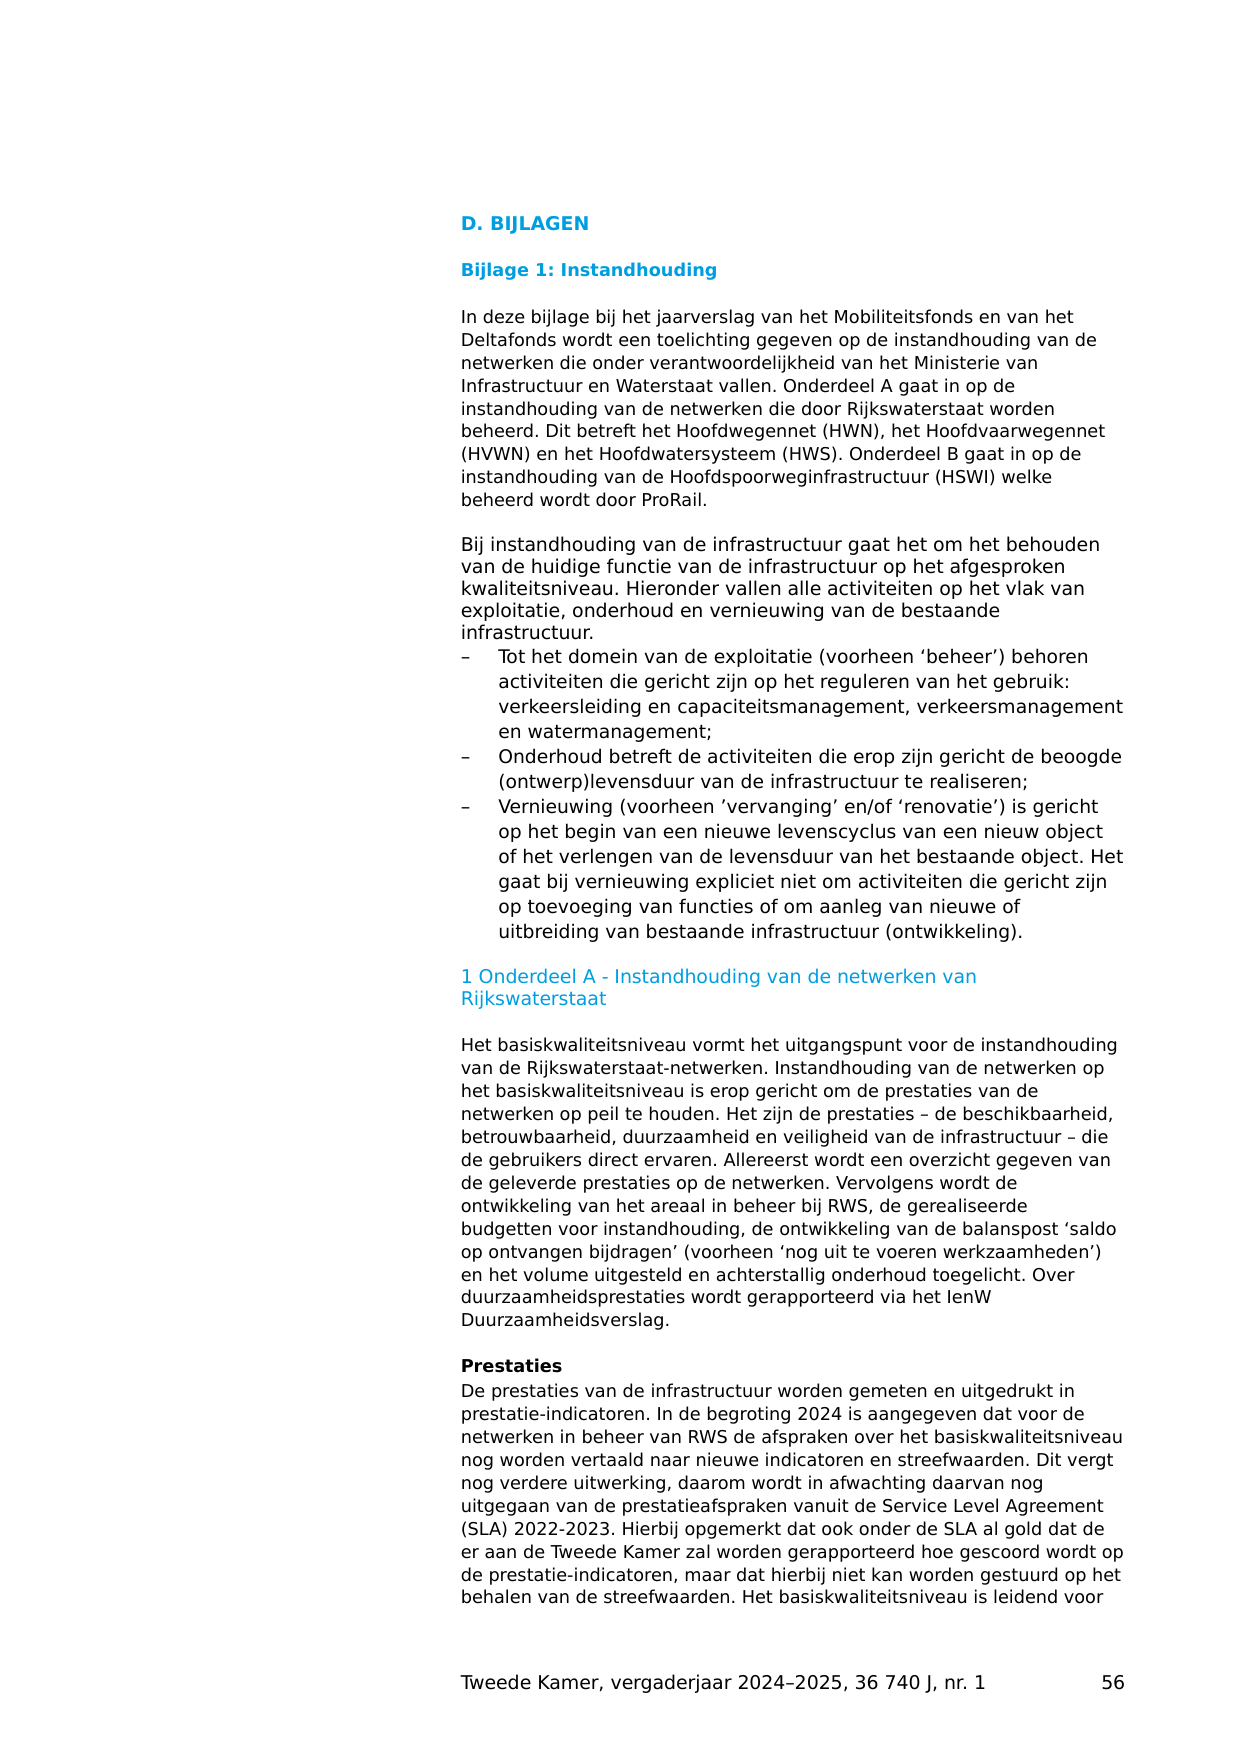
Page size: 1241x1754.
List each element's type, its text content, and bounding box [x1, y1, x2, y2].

text Prestaties [461, 1354, 1125, 1377]
list Tot het domein van de exploitatie (voorheen ‘beheer’) behoren activiteiten die gericht zĳn op het reguleren van het gebruik: verkeersleiding en capaciteitsmanagement, verkeersmanagement en watermanagement; [461, 644, 1125, 744]
text Bĳ instandhouding van de infrastructuur gaat het om het behouden van de huidige functie van de infrastructuur op het afgesproken kwaliteitsniveau. Hieronder vallen alle activiteiten op het vlak van exploitatie, onderhoud en vernieuwing van de bestaande infrastructuur. [461, 534, 1125, 644]
title Bijlage 1: Instandhouding [461, 258, 1125, 281]
title D. Bijlagen [461, 213, 1125, 235]
list Onderhoud betreft de activiteiten die erop zĳn gericht de beoogde (ontwerp)levensduur van de infrastructuur te realiseren; [461, 744, 1125, 794]
text Het basiskwaliteitsniveau vormt het uitgangspunt voor de instandhouding van de Rijkswaterstaat-netwerken. Instandhouding van de netwerken op het basiskwaliteitsniveau is erop gericht om de prestaties van de netwerken op peil te houden. Het zĳn de prestaties – de beschikbaarheid, betrouwbaarheid, duurzaamheid en veiligheid van de infrastructuur – die de gebruikers direct ervaren. Allereerst wordt een overzicht gegeven van de geleverde prestaties op de netwerken. Vervolgens wordt de ontwikkeling van het areaal in beheer bĳ RWS, de gerealiseerde budgetten voor instandhouding, de ontwikkeling van de balanspost ‘saldo op ontvangen bijdragen’ (voorheen ‘nog uit te voeren werkzaamheden’) en het volume uitgesteld en achterstallig onderhoud toegelicht. Over duurzaamheidsprestaties wordt gerapporteerd via het IenW Duurzaamheidsverslag. [461, 1033, 1125, 1331]
list Vernieuwing (voorheen ’vervanging’ en/of ‘renovatie’) is gericht op het begin van een nieuwe levenscyclus van een nieuw object of het verlengen van de levensduur van het bestaande object. Het gaat bĳ vernieuwing expliciet niet om activiteiten die gericht zĳn op toevoeging van functies of om aanleg van nieuwe of uitbreiding van bestaande infrastructuur (ontwikkeling). [461, 794, 1125, 944]
title 1 Onderdeel A - Instandhouding van de netwerken van Rijkswaterstaat [461, 966, 1125, 1010]
text In deze bĳlage bĳ het jaarverslag van het Mobiliteitsfonds en van het Deltafonds wordt een toelichting gegeven op de instandhouding van de netwerken die onder verantwoordelĳkheid van het Ministerie van Infrastructuur en Waterstaat vallen. Onderdeel A gaat in op de instandhouding van de netwerken die door Rĳkswaterstaat worden beheerd. Dit betreft het Hoofdwegennet (HWN), het Hoofdvaarwegennet (HVWN) en het Hoofdwatersysteem (HWS). Onderdeel B gaat in op de instandhouding van de Hoofdspoorweginfrastructuur (HSWI) welke beheerd wordt door ProRail. [461, 305, 1125, 511]
text De prestaties van de infrastructuur worden gemeten en uitgedrukt in prestatie-indicatoren. In de begroting 2024 is aangegeven dat voor de netwerken in beheer van RWS de afspraken over het basiskwaliteitsniveau nog worden vertaald naar nieuwe indicatoren en streefwaarden. Dit vergt nog verdere uitwerking, daarom wordt in afwachting daarvan nog uitgegaan van de prestatieafspraken vanuit de Service Level Agreement (SLA) 2022-2023. Hierbĳ opgemerkt dat ook onder de SLA al gold dat de er aan de Tweede Kamer zal worden gerapporteerd hoe gescoord wordt op de prestatie-indicatoren, maar dat hierbĳ niet kan worden gestuurd op het behalen van de streefwaarden. Het basiskwaliteitsniveau is leidend voor [461, 1379, 1125, 1608]
